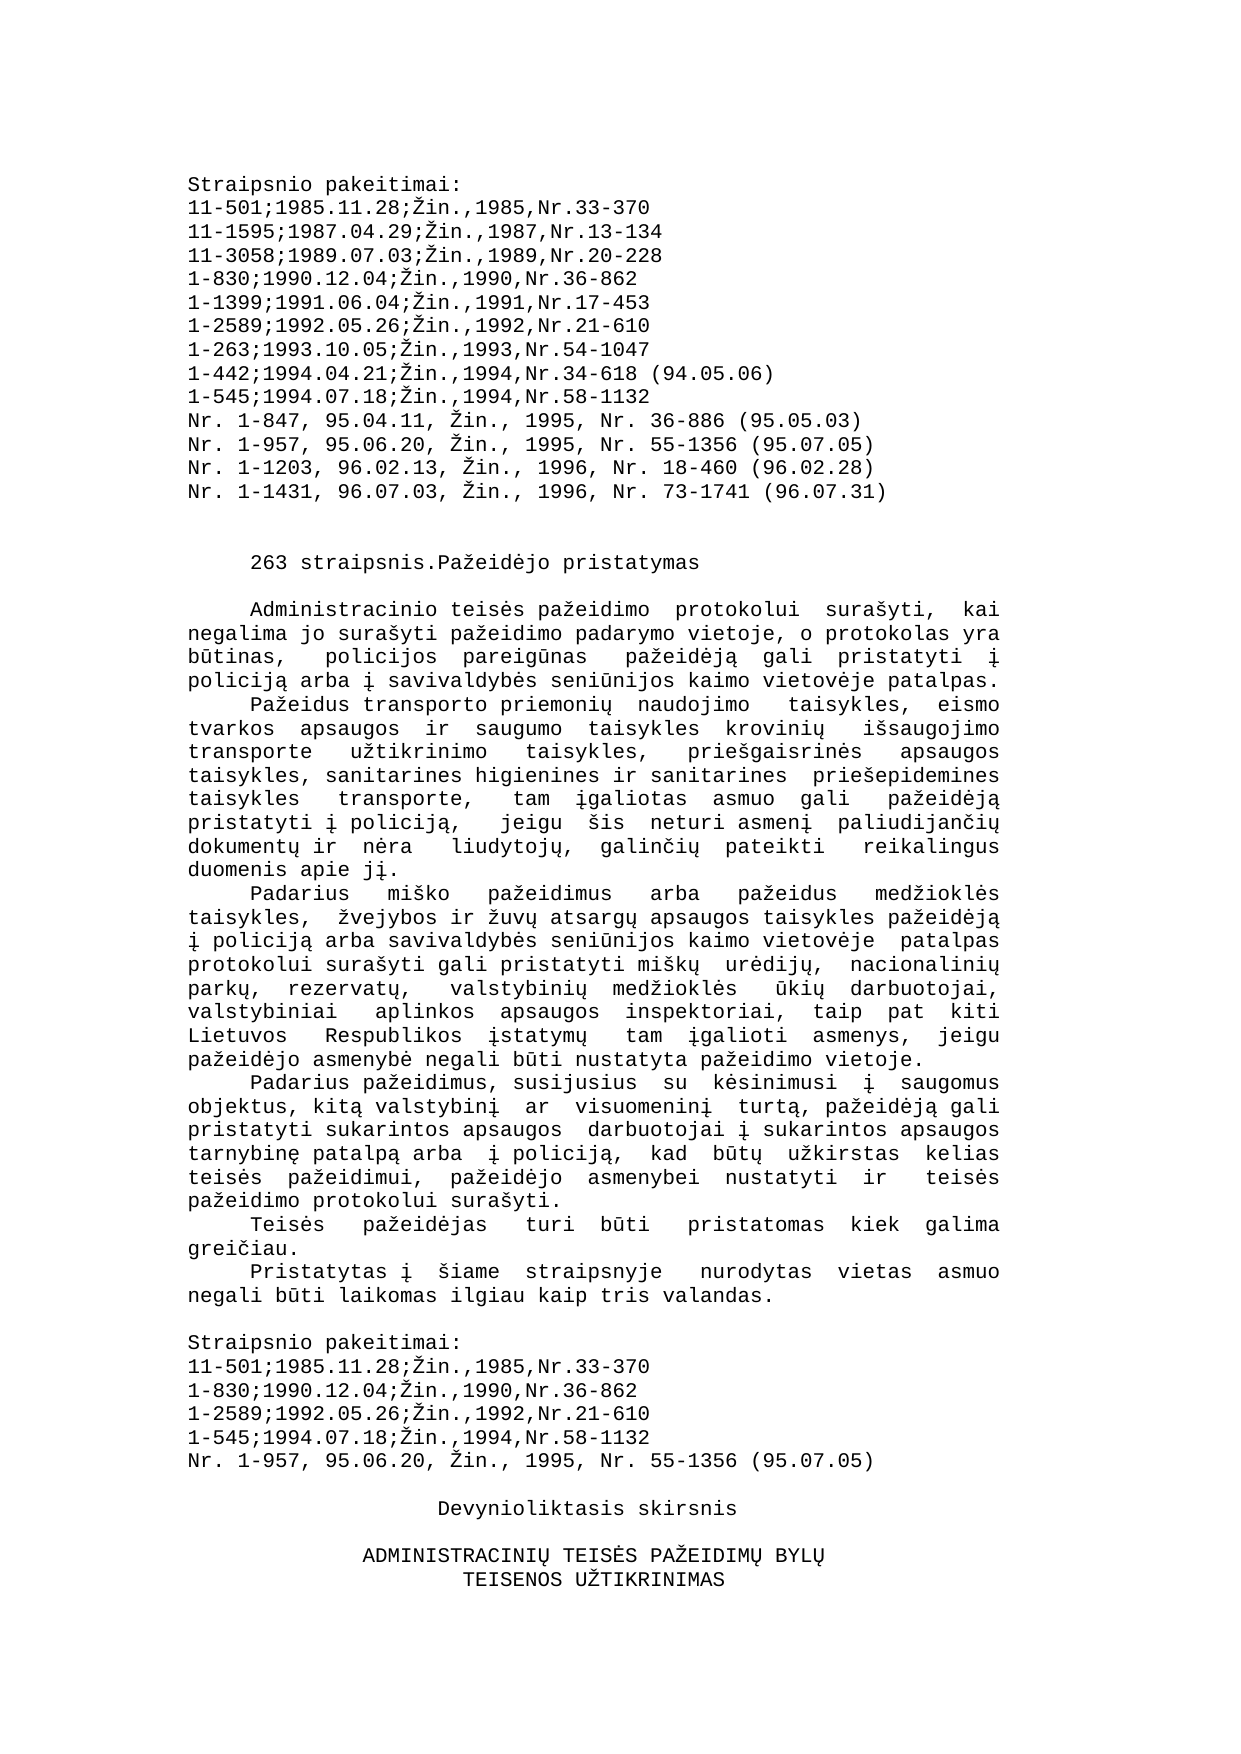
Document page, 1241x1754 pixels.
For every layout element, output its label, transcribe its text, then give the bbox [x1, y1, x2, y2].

text 11-501;1985.11.28;Žin.,1985,Nr.33-370 [187, 197, 1053, 221]
text valstybiniai aplinkos apsaugos inspektoriai, taip pat kiti [187, 1001, 1053, 1025]
text taisykles, sanitarines higienines ir sanitarines priešepidemines [187, 765, 1053, 788]
text objektus, kitą valstybinį ar visuomeninį turtą, pažeidėją gali [187, 1096, 1053, 1119]
text 1-263;1993.10.05;Žin.,1993,Nr.54-1047 [187, 339, 1053, 363]
text taisykles transporte, tam įgaliotas asmuo gali pažeidėją [187, 788, 1053, 812]
text transporte užtikrinimo taisykles, priešgaisrinės apsaugos [187, 741, 1053, 765]
text 1-545;1994.07.18;Žin.,1994,Nr.58-1132 [187, 1427, 1053, 1451]
text parkų, rezervatų, valstybinių medžioklės ūkių darbuotojai, [187, 978, 1053, 1001]
text Pristatytas į šiame straipsnyje nurodytas vietas asmuo [187, 1261, 1053, 1285]
text Pažeidus transporto priemonių naudojimo taisykles, eismo [187, 694, 1053, 717]
text 1-2589;1992.05.26;Žin.,1992,Nr.21-610 [187, 1403, 1053, 1427]
text Padarius miško pažeidimus arba pažeidus medžioklės [187, 883, 1053, 907]
text greičiau. [187, 1238, 1053, 1261]
text duomenis apie jį. [187, 859, 1053, 883]
text Lietuvos Respublikos įstatymų tam įgalioti asmenys, jeigu [187, 1025, 1053, 1048]
text 11-3058;1989.07.03;Žin.,1989,Nr.20-228 [187, 244, 1053, 268]
text 1-830;1990.12.04;Žin.,1990,Nr.36-862 [187, 268, 1053, 292]
text ADMINISTRACINIŲ TEISĖS PAŽEIDIMŲ BYLŲ [187, 1545, 1053, 1569]
text 1-1399;1991.06.04;Žin.,1991,Nr.17-453 [187, 292, 1053, 316]
text Administracinio teisės pažeidimo protokolui surašyti, kai [187, 599, 1053, 623]
text pažeidimo protokolui surašyti. [187, 1190, 1053, 1214]
text 1-442;1994.04.21;Žin.,1994,Nr.34-618 (94.05.06) [187, 363, 1053, 386]
text Straipsnio pakeitimai: [187, 174, 1053, 197]
text 1-830;1990.12.04;Žin.,1990,Nr.36-862 [187, 1379, 1053, 1403]
text protokolui surašyti gali pristatyti miškų urėdijų, nacionalinių [187, 954, 1053, 978]
text Nr. 1-1203, 96.02.13, Žin., 1996, Nr. 18-460 (96.02.28) [187, 457, 1053, 481]
text pristatyti į policiją, jeigu šis neturi asmenį paliudijančių [187, 812, 1053, 836]
text 263 straipsnis.Pažeidėjo pristatymas [187, 552, 1053, 576]
text policiją arba į savivaldybės seniūnijos kaimo vietovėje patalpas. [187, 670, 1053, 694]
text Straipsnio pakeitimai: [187, 1332, 1053, 1356]
text Nr. 1-1431, 96.07.03, Žin., 1996, Nr. 73-1741 (96.07.31) [187, 481, 1053, 505]
text 1-545;1994.07.18;Žin.,1994,Nr.58-1132 [187, 386, 1053, 410]
text tarnybinę patalpą arba į policiją, kad būtų užkirstas kelias [187, 1143, 1053, 1167]
text į policiją arba savivaldybės seniūnijos kaimo vietovėje patalpas [187, 930, 1053, 954]
text Devynioliktasis skirsnis [187, 1498, 1053, 1521]
text negali būti laikomas ilgiau kaip tris valandas. [187, 1285, 1053, 1309]
text 11-1595;1987.04.29;Žin.,1987,Nr.13-134 [187, 221, 1053, 244]
text pažeidėjo asmenybė negali būti nustatyta pažeidimo vietoje. [187, 1048, 1053, 1072]
text 1-2589;1992.05.26;Žin.,1992,Nr.21-610 [187, 316, 1053, 339]
text taisykles, žvejybos ir žuvų atsargų apsaugos taisykles pažeidėją [187, 907, 1053, 930]
text Teisės pažeidėjas turi būti pristatomas kiek galima [187, 1214, 1053, 1238]
text pristatyti sukarintos apsaugos darbuotojai į sukarintos apsaugos [187, 1119, 1053, 1143]
text teisės pažeidimui, pažeidėjo asmenybei nustatyti ir teisės [187, 1167, 1053, 1190]
text negalima jo surašyti pažeidimo padarymo vietoje, o protokolas yra [187, 623, 1053, 647]
text būtinas, policijos pareigūnas pažeidėją gali pristatyti į [187, 647, 1053, 670]
text Nr. 1-847, 95.04.11, Žin., 1995, Nr. 36-886 (95.05.03) [187, 410, 1053, 434]
text Padarius pažeidimus, susijusius su kėsinimusi į saugomus [187, 1072, 1053, 1096]
text tvarkos apsaugos ir saugumo taisykles krovinių išsaugojimo [187, 717, 1053, 741]
text 11-501;1985.11.28;Žin.,1985,Nr.33-370 [187, 1356, 1053, 1379]
text TEISENOS UŽTIKRINIMAS [187, 1569, 1053, 1592]
text Nr. 1-957, 95.06.20, Žin., 1995, Nr. 55-1356 (95.07.05) [187, 1451, 1053, 1474]
text dokumentų ir nėra liudytojų, galinčių pateikti reikalingus [187, 836, 1053, 859]
text Nr. 1-957, 95.06.20, Žin., 1995, Nr. 55-1356 (95.07.05) [187, 434, 1053, 457]
